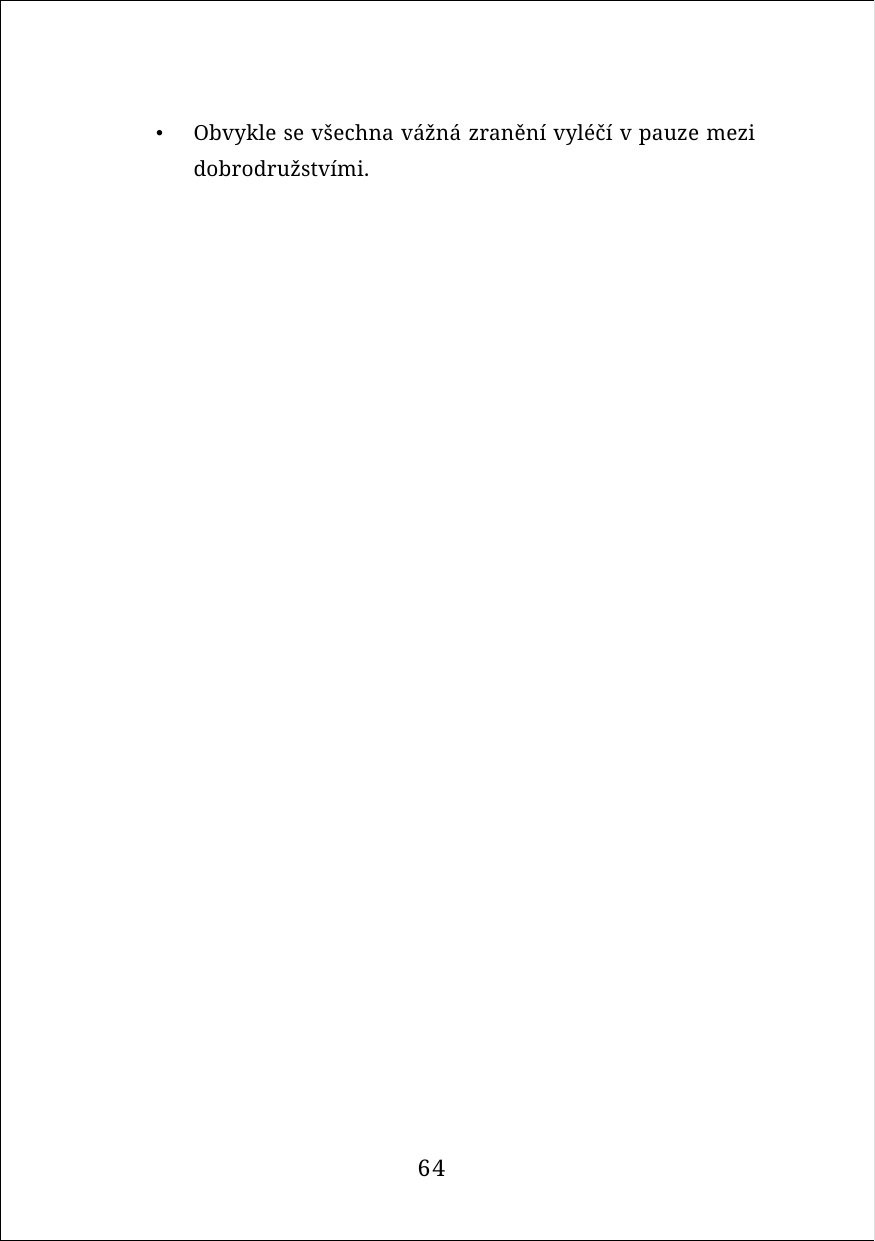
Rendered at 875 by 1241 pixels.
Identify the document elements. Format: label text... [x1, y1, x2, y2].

list Obvykle se všechna vážná zranění vyléčí v pauze mezi dobrodružstvími. [156, 118, 756, 182]
